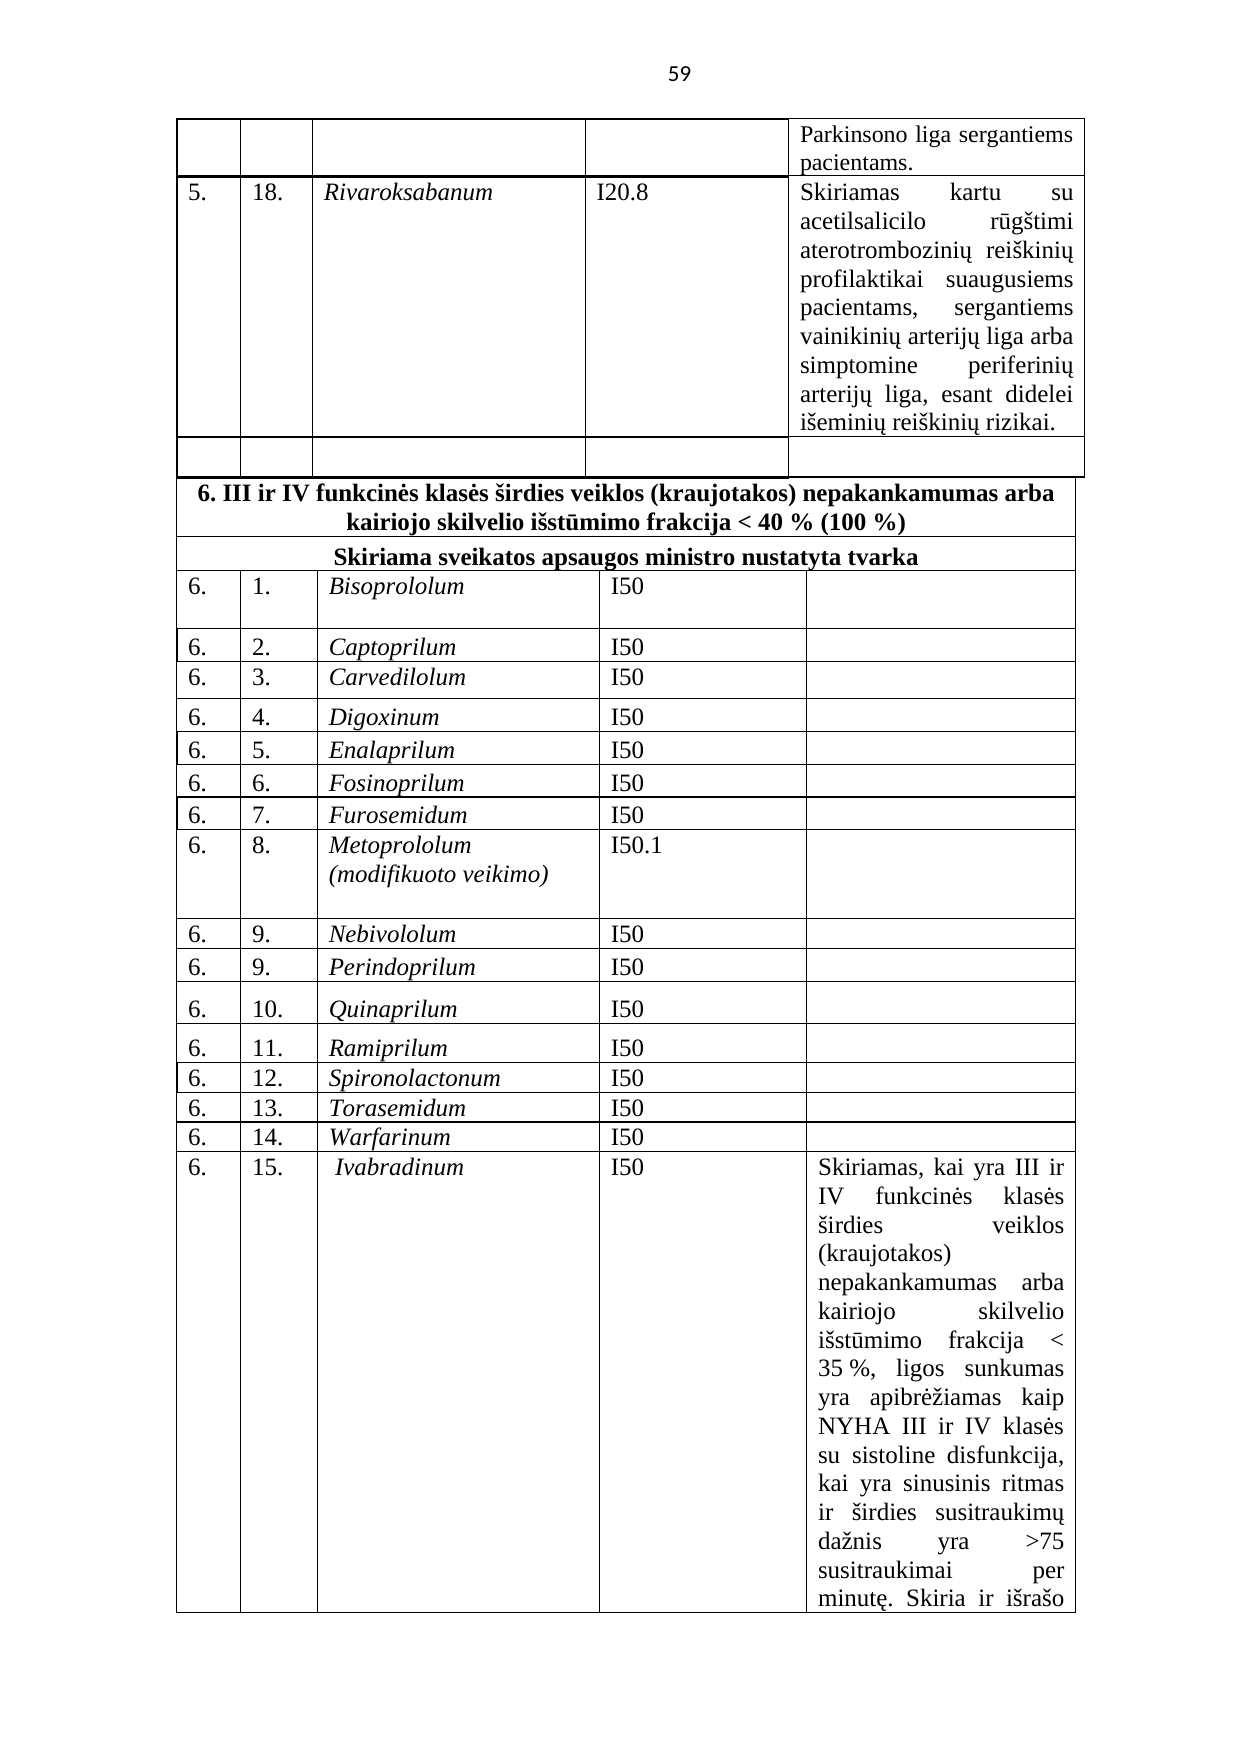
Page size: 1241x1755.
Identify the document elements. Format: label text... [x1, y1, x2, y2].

table_cell [1100, 1023, 1104, 1062]
table_cell 9. [241, 919, 317, 948]
table_cell Nebivololum [318, 919, 599, 948]
table_cell [1085, 698, 1089, 731]
table_cell I50 [600, 699, 806, 731]
table_cell [1100, 829, 1104, 918]
table_cell [1104, 829, 1110, 918]
table_cell I50 [600, 732, 806, 764]
table_cell [1094, 661, 1099, 698]
table_cell [1104, 981, 1110, 1022]
table_cell [1090, 698, 1094, 731]
table_cell [1090, 1023, 1094, 1062]
table_cell Torasemidum [318, 1093, 599, 1121]
table_cell 14. [241, 1123, 317, 1151]
table_cell [1104, 796, 1110, 829]
table_cell [1090, 476, 1094, 536]
table_cell [1100, 628, 1104, 661]
table_cell [1080, 796, 1085, 829]
table_cell [807, 629, 1075, 661]
table_cell [807, 982, 1075, 1022]
table_cell [1100, 981, 1104, 1022]
table_cell 6. [177, 982, 240, 1022]
table_cell [1100, 918, 1104, 948]
table_cell [1085, 948, 1089, 981]
table_cell [1100, 948, 1104, 981]
table_cell [313, 120, 585, 175]
table_cell Skiriamas kartu su acetilsalicilo rūgštimi aterotrombozinių reiškinių profilaktikai suaugusiems pacientams, sergantiems vainikinių arterijų liga arba simptomine periferinių arterijų liga, esant didelei išeminių reiškinių rizikai. [789, 176, 1084, 436]
table_cell [1090, 628, 1094, 661]
table_cell [1080, 764, 1085, 796]
table_cell [807, 949, 1075, 981]
table_cell [1076, 478, 1080, 536]
table_cell [1110, 536, 1123, 570]
table_cell Enalaprilum [318, 732, 599, 764]
table_cell [586, 438, 788, 476]
table_cell I50 [600, 571, 806, 628]
table_cell 6. [178, 798, 240, 829]
table_cell [1110, 764, 1123, 796]
table_cell I50 [600, 798, 806, 829]
table_cell Digoxinum [318, 699, 599, 731]
table_cell [1094, 796, 1099, 829]
table_cell 5. [241, 732, 317, 764]
table_cell I50 [600, 1024, 806, 1062]
table_cell [1090, 829, 1094, 918]
table_cell [1080, 570, 1085, 628]
table_cell Captoprilum [318, 629, 599, 661]
table_cell [1085, 476, 1089, 536]
table_cell [1100, 476, 1104, 536]
table_cell Perindoprilum [318, 949, 599, 981]
table_cell [1090, 118, 1094, 175]
table_cell 11. [241, 1024, 317, 1062]
table_cell [1094, 1121, 1099, 1151]
table_cell [1094, 536, 1099, 570]
table_cell [1076, 628, 1080, 661]
table_cell [1090, 536, 1094, 570]
table_cell Metoprololum (modifikuoto veikimo) [318, 830, 599, 918]
table_cell [1090, 918, 1094, 948]
table_cell [1090, 1151, 1094, 1612]
table_cell [1076, 948, 1080, 981]
table_cell [1080, 731, 1085, 764]
table_cell [1076, 1062, 1080, 1092]
table_cell [1100, 731, 1104, 764]
table_cell [1080, 829, 1085, 918]
table_cell [1085, 570, 1089, 628]
table_cell [807, 1093, 1075, 1121]
table_cell [1094, 570, 1099, 628]
table_cell [1104, 661, 1110, 698]
table_cell [1085, 1121, 1089, 1151]
table_cell [1076, 570, 1080, 628]
table_cell [1076, 764, 1080, 796]
table_cell [807, 571, 1075, 628]
table_cell [1080, 1121, 1085, 1151]
table_cell [807, 830, 1075, 918]
table_cell [1094, 981, 1099, 1022]
table_cell [807, 1024, 1075, 1062]
table_cell 10. [241, 982, 317, 1022]
table_cell 9. [241, 949, 317, 981]
table_cell [1080, 478, 1085, 536]
table_cell 15. [241, 1152, 317, 1612]
table_cell [1076, 1023, 1080, 1062]
table_cell I50 [600, 1123, 806, 1151]
table_cell Furosemidum [318, 798, 599, 829]
table_cell [1100, 175, 1104, 436]
table_cell [1094, 1092, 1099, 1121]
table_cell 1. [241, 571, 317, 628]
table_cell [1094, 918, 1099, 948]
table_cell Parkinsono liga sergantiems pacientams. [789, 119, 1084, 175]
table_cell [1094, 1062, 1099, 1092]
table_cell [1110, 628, 1123, 661]
table_cell [1110, 118, 1123, 175]
table_cell [1080, 661, 1085, 698]
table_cell I50 [600, 982, 806, 1022]
table_cell [1085, 175, 1089, 436]
table_cell [807, 1063, 1075, 1092]
table_cell [1076, 536, 1080, 570]
table_cell [1104, 731, 1110, 764]
table_cell I50 [600, 1093, 806, 1121]
table_cell 3. [241, 662, 317, 698]
table_cell [1104, 118, 1110, 175]
table_cell [1094, 948, 1099, 981]
table_cell [1076, 1151, 1080, 1612]
table_cell [1090, 570, 1094, 628]
table_cell [1104, 918, 1110, 948]
table_cell [1085, 436, 1089, 476]
table_cell [1085, 764, 1089, 796]
table_cell [1085, 981, 1089, 1022]
table_cell 4. [241, 699, 317, 731]
table_cell [1100, 118, 1104, 175]
table_cell I50 [600, 662, 806, 698]
table_cell [1085, 536, 1089, 570]
table_cell [1085, 628, 1089, 661]
table_cell I50 [600, 1152, 806, 1612]
table_cell [178, 120, 240, 175]
table_cell [1090, 981, 1094, 1022]
table_cell Spironolactonum [318, 1063, 599, 1092]
table_cell [807, 798, 1075, 829]
table_cell 7. [241, 798, 317, 829]
table_cell [1100, 1092, 1104, 1121]
table_cell [1104, 1023, 1110, 1062]
table_cell [1110, 661, 1123, 698]
table_cell Quinaprilum [318, 982, 599, 1022]
table_cell [1080, 948, 1085, 981]
table_cell [1094, 1151, 1099, 1612]
table_cell [1104, 1121, 1110, 1151]
table_cell [1094, 1023, 1099, 1062]
table_cell [1104, 436, 1110, 476]
table_cell [1090, 436, 1094, 476]
table_cell [1090, 661, 1094, 698]
table_cell 6. [177, 571, 240, 628]
table_cell 18. [241, 178, 312, 436]
table_cell Carvedilolum [318, 662, 599, 698]
table_cell [1080, 918, 1085, 948]
table_cell [1085, 829, 1089, 918]
table_cell [1094, 698, 1099, 731]
table_cell 6. [178, 732, 240, 764]
table_cell [1085, 731, 1089, 764]
table_cell [1100, 1121, 1104, 1151]
table_cell I50 [600, 629, 806, 661]
table_cell [1090, 1092, 1094, 1121]
table_cell [807, 699, 1075, 731]
table_cell 6. [177, 765, 240, 796]
table_cell [1076, 661, 1080, 698]
table_cell Ivabradinum [318, 1152, 599, 1612]
table_cell [1090, 731, 1094, 764]
table_cell [1100, 661, 1104, 698]
table_cell [1090, 1121, 1094, 1151]
table_cell [313, 438, 585, 476]
table_cell [807, 765, 1075, 796]
table_cell Fosinoprilum [318, 765, 599, 796]
table_cell [1076, 796, 1080, 829]
table_cell [1080, 1151, 1085, 1612]
table_cell [1080, 981, 1085, 1022]
table_cell [1080, 1092, 1085, 1121]
table_cell 6. [177, 949, 240, 981]
table_cell [1110, 1151, 1123, 1612]
table_cell [1110, 1062, 1123, 1092]
table_cell 6. [177, 1123, 240, 1151]
table_cell Rivaroksabanum [313, 178, 585, 436]
table_cell [1104, 628, 1110, 661]
table_cell [1085, 796, 1089, 829]
table_cell [1076, 981, 1080, 1022]
table_cell [1104, 536, 1110, 570]
table_cell Skiriama sveikatos apsaugos ministro nustatyta tvarka [177, 537, 1075, 570]
table_cell [1094, 476, 1099, 536]
table_cell [1094, 764, 1099, 796]
table_cell [1094, 118, 1099, 175]
table_cell [1110, 731, 1123, 764]
table_cell 6. [177, 1152, 240, 1612]
table_cell I20.8 [586, 178, 788, 436]
table_cell [1100, 536, 1104, 570]
table_cell [1085, 1062, 1089, 1092]
table_cell [1085, 1023, 1089, 1062]
table_cell Warfarinum [318, 1123, 599, 1151]
table_cell [1076, 698, 1080, 731]
table_cell [807, 919, 1075, 948]
table_cell [1085, 918, 1089, 948]
table_cell [807, 1123, 1075, 1151]
table_cell [1100, 796, 1104, 829]
table_cell 6. [177, 699, 240, 731]
table_cell 6. [177, 830, 240, 918]
table_cell [1080, 698, 1085, 731]
table_cell [807, 662, 1075, 698]
table_cell [1080, 1023, 1085, 1062]
table_cell [241, 120, 312, 175]
table_cell [1110, 1121, 1123, 1151]
table_cell [1080, 536, 1085, 570]
table_cell I50 [600, 765, 806, 796]
table_cell [1080, 628, 1085, 661]
table_cell [1104, 1092, 1110, 1121]
table_cell [1110, 948, 1123, 981]
table_cell [1110, 918, 1123, 948]
table_cell 6. III ir IV funkcinės klasės širdies veiklos (kraujotakos) nepakankamumas arba kairiojo skilvelio išstūmimo frakcija < 40 % (100 %) [177, 478, 1075, 536]
table_cell [1076, 918, 1080, 948]
table_cell [1100, 1151, 1104, 1612]
table_cell Skiriamas, kai yra III ir IV funkcinės klasės širdies veiklos (kraujotakos) nepakankamumas arba kairiojo skilvelio išstūmimo frakcija < 35 %, ligos sunkumas yra apibrėžiamas kaip NYHA III ir IV klasės su sistoline disfunkcija, kai yra sinusinis ritmas ir širdies susitraukimų dažnis yra >75 susitraukimai per minutę. Skiria ir išrašo [807, 1152, 1075, 1612]
table_cell 6. [177, 662, 240, 698]
table_cell [1100, 698, 1104, 731]
table_cell [178, 438, 240, 476]
table_cell [1104, 948, 1110, 981]
table_cell I50.1 [600, 830, 806, 918]
table_cell [1110, 476, 1123, 536]
table_cell [1110, 698, 1123, 731]
table_cell [1094, 731, 1099, 764]
table_cell [1094, 436, 1099, 476]
table_cell [1110, 175, 1123, 436]
table_cell [1090, 796, 1094, 829]
table_cell [1110, 981, 1123, 1022]
table_cell [1090, 764, 1094, 796]
table_cell 8. [241, 830, 317, 918]
table_cell 5. [178, 178, 240, 436]
table_cell [1094, 829, 1099, 918]
table_cell [241, 438, 312, 476]
table_cell [1076, 829, 1080, 918]
table_cell 13. [241, 1093, 317, 1121]
table_cell 6. [177, 919, 240, 948]
table_cell [1110, 1092, 1123, 1121]
table_cell 6. [177, 1024, 240, 1062]
table_cell [1085, 118, 1089, 175]
table_cell [1100, 436, 1104, 476]
table_cell [586, 120, 788, 175]
table_cell [1104, 764, 1110, 796]
table_cell [1110, 570, 1123, 628]
table_cell 12. [241, 1063, 317, 1092]
table_cell [1110, 436, 1123, 476]
table_cell 6. [177, 1093, 240, 1121]
table_cell [1104, 570, 1110, 628]
table_cell Bisoprololum [318, 571, 599, 628]
table_cell [1076, 1121, 1080, 1151]
table_cell 2. [241, 629, 317, 661]
table_cell [1110, 796, 1123, 829]
table_cell [1100, 570, 1104, 628]
table_cell [1076, 731, 1080, 764]
table_cell [807, 732, 1075, 764]
table_cell [1100, 1062, 1104, 1092]
table_cell [1104, 698, 1110, 731]
table_cell [1090, 948, 1094, 981]
table_cell 6. [178, 629, 240, 661]
table_cell I50 [600, 919, 806, 948]
table_cell [1085, 661, 1089, 698]
table_cell Ramiprilum [318, 1024, 599, 1062]
table_cell [1076, 1092, 1080, 1121]
table_cell [1110, 1023, 1123, 1062]
table_cell I50 [600, 949, 806, 981]
table_cell I50 [600, 1063, 806, 1092]
table_cell [1094, 628, 1099, 661]
table_cell [1110, 829, 1123, 918]
table_cell [789, 437, 1084, 476]
table_cell 6. [241, 765, 317, 796]
table_cell [1104, 1151, 1110, 1612]
table_cell [1094, 175, 1099, 436]
table_cell [1090, 175, 1094, 436]
table_cell [1085, 1151, 1089, 1612]
table_cell [1100, 764, 1104, 796]
table_cell [1080, 1062, 1085, 1092]
table_cell 6. [178, 1063, 240, 1092]
table_cell [1104, 476, 1110, 536]
table_cell [1104, 1062, 1110, 1092]
table_cell [1085, 1092, 1089, 1121]
table_cell [1104, 175, 1110, 436]
table_cell [1090, 1062, 1094, 1092]
